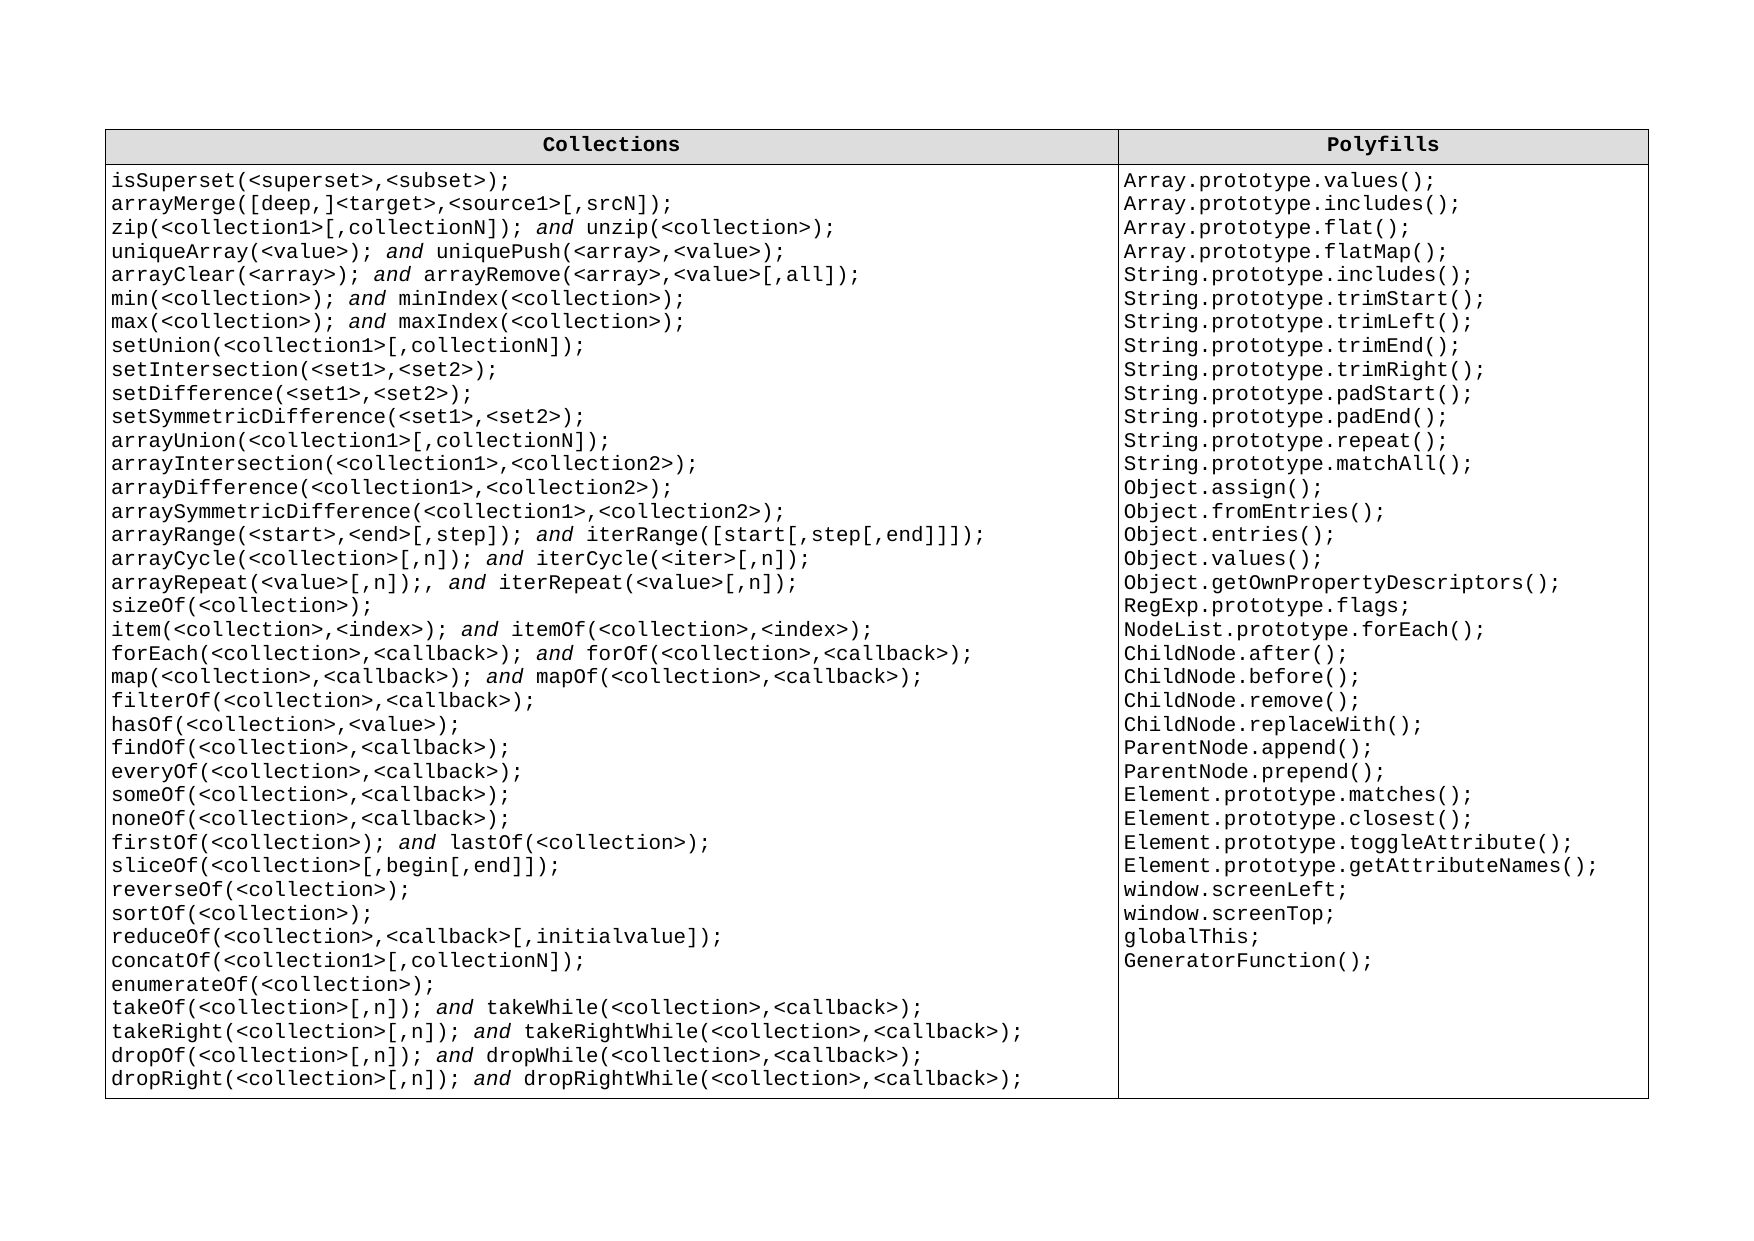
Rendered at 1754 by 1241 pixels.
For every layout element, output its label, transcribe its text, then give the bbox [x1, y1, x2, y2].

table_cell Array.prototype.values(); Array.prototype.includes(); Array.prototype.flat(); Array.prototype.flatMap(); String.prototype.includes(); String.prototype.trimStart(); String.prototype.trimLeft(); String.prototype.trimEnd(); String.prototype.trimRight(); String.prototype.padStart(); String.prototype.padEnd(); String.prototype.repeat(); String.prototype.matchAll(); Object.assign(); Object.fromEntries(); Object.entries(); Object.values(); Object.getOwnPropertyDescriptors(); RegExp.prototype.flags; NodeList.prototype.forEach(); ChildNode.after(); ChildNode.before(); ChildNode.remove(); ChildNode.replaceWith(); ParentNode.append(); ParentNode.prepend(); Element.prototype.matches(); Element.prototype.closest(); Element.prototype.toggleAttribute(); Element.prototype.getAttributeNames(); window.screenLeft; window.screenTop; globalThis; GeneratorFunction(); [1119, 165, 1648, 1098]
table_cell isSuperset(<superset>,<subset>); arrayMerge([deep,]<target>,<source1>[,srcN]); zip(<collection1>[,collectionN]); and unzip(<collection>); uniqueArray(<value>); and uniquePush(<array>,<value>); arrayClear(<array>); and arrayRemove(<array>,<value>[,all]); min(<collection>); and minIndex(<collection>); max(<collection>); and maxIndex(<collection>); setUnion(<collection1>[,collectionN]); setIntersection(<set1>,<set2>); setDifference(<set1>,<set2>); setSymmetricDifference(<set1>,<set2>); arrayUnion(<collection1>[,collectionN]); arrayIntersection(<collection1>,<collection2>); arrayDifference(<collection1>,<collection2>); arraySymmetricDifference(<collection1>,<collection2>); arrayRange(<start>,<end>[,step]); and iterRange([start[,step[,end]]]); arrayCycle(<collection>[,n]); and iterCycle(<iter>[,n]); arrayRepeat(<value>[,n]);, and iterRepeat(<value>[,n]); sizeOf(<collection>); item(<collection>,<index>); and itemOf(<collection>,<index>); forEach(<collection>,<callback>); and forOf(<collection>,<callback>); map(<collection>,<callback>); and mapOf(<collection>,<callback>); filterOf(<collection>,<callback>); hasOf(<collection>,<value>); findOf(<collection>,<callback>); everyOf(<collection>,<callback>); someOf(<collection>,<callback>); noneOf(<collection>,<callback>); firstOf(<collection>); and lastOf(<collection>); sliceOf(<collection>[,begin[,end]]); reverseOf(<collection>); sortOf(<collection>); reduceOf(<collection>,<callback>[,initialvalue]); concatOf(<collection1>[,collectionN]); enumerateOf(<collection>); takeOf(<collection>[,n]); and takeWhile(<collection>,<callback>); takeRight(<collection>[,n]); and takeRightWhile(<collection>,<callback>); dropOf(<collection>[,n]); and dropWhile(<collection>,<callback>); dropRight(<collection>[,n]); and dropRightWhile(<collection>,<callback>); [106, 165, 1118, 1098]
table_header Collections [106, 130, 1118, 164]
table_header Polyfills [1119, 130, 1648, 164]
